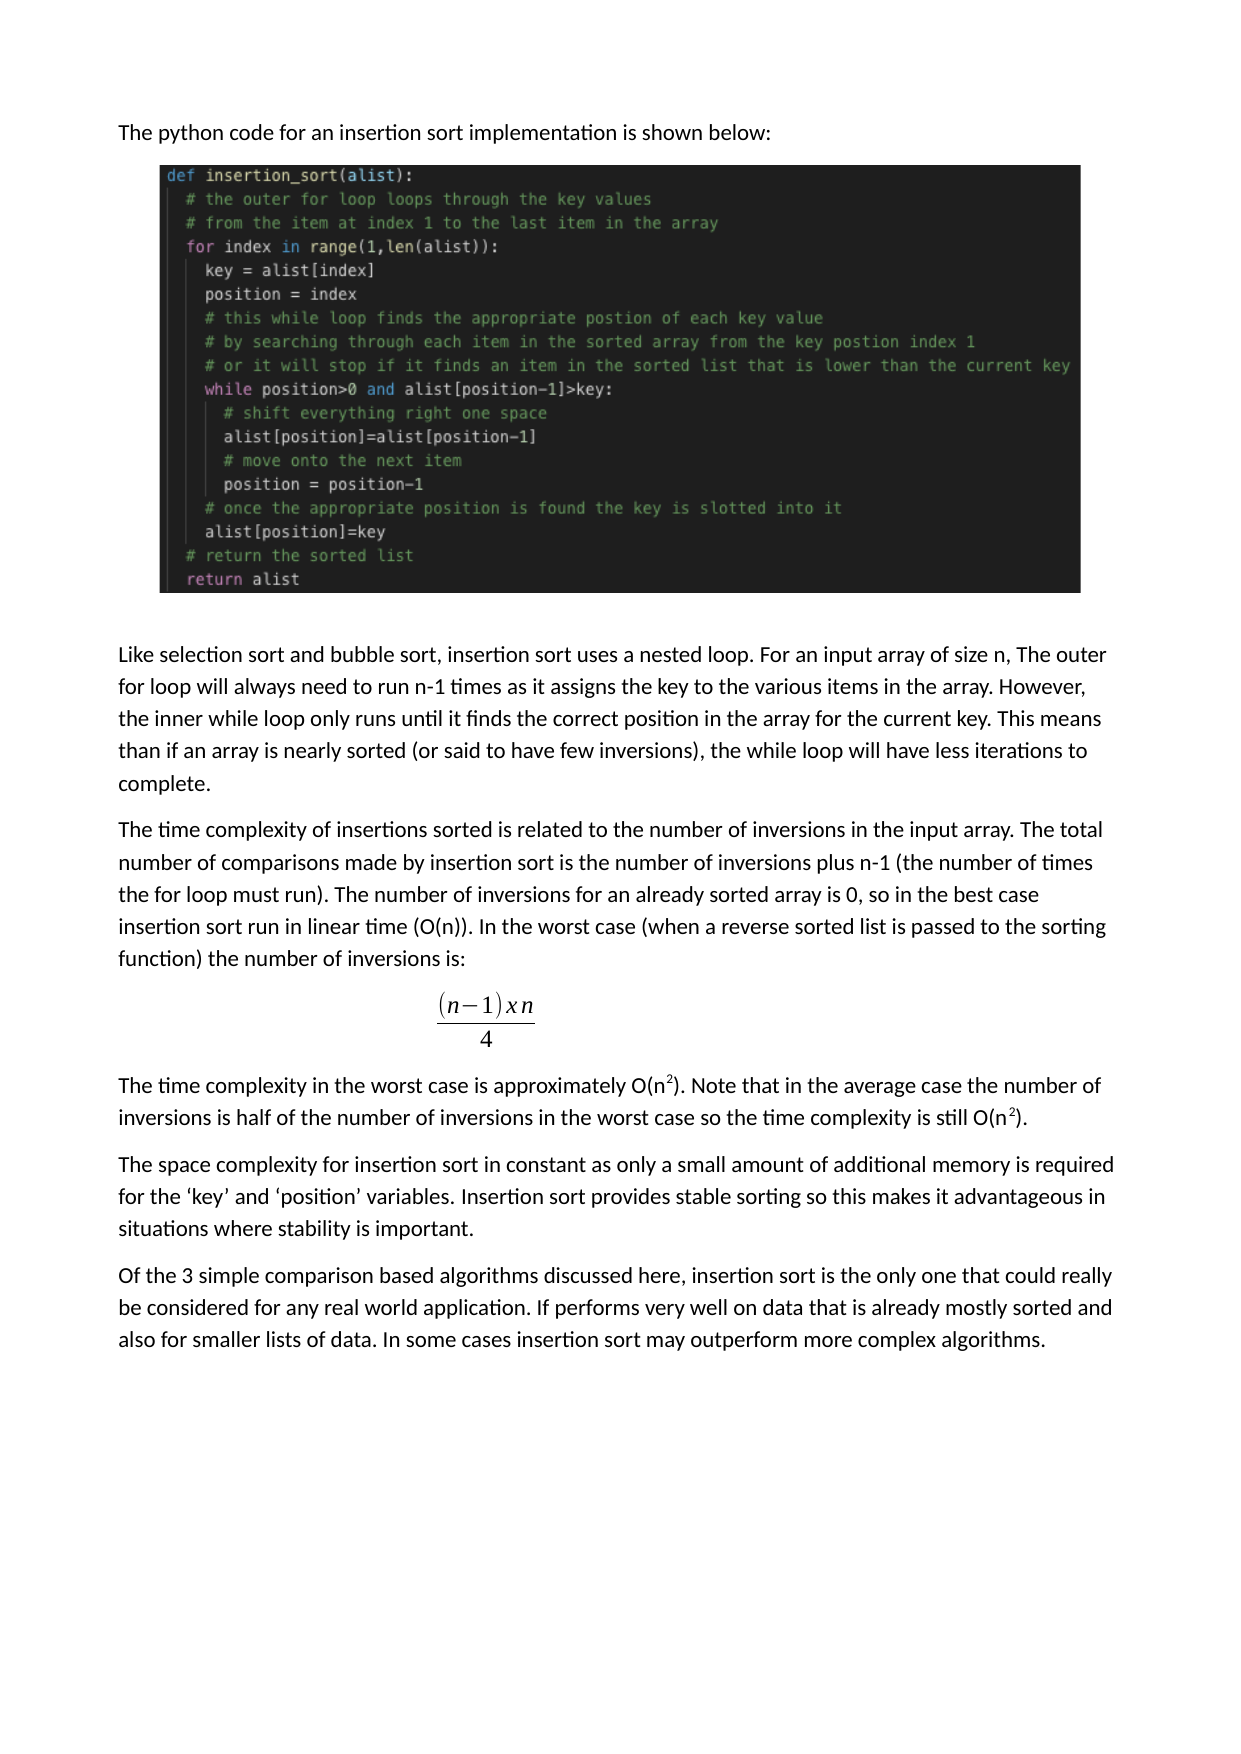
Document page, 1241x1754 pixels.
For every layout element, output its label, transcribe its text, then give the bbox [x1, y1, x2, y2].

text The python code for an insertion sort implementation is shown below: [118, 118, 1122, 146]
text Of the 3 simple comparison based algorithms discussed here, insertion sort is the only one that could really be considered for any real world application. If performs very well on data that is already mostly sorted and also for smaller lists of data. In some cases insertion sort may outperform more complex algorithms. [118, 1261, 1122, 1354]
text The time complexity in the worst case is approximately O(n2). Note that in the average case the number of inversions is half of the number of inversions in the worst case so the time complexity is still O(n2). [118, 1071, 1122, 1131]
text The space complexity for insertion sort in constant as only a small amount of additional memory is required for the ‘key’ and ‘position’ variables. Insertion sort provides stable sorting so this makes it advantageous in situations where stability is important. [118, 1150, 1122, 1242]
picture [159, 165, 1081, 593]
text Like selection sort and bubble sort, insertion sort uses a nested loop. For an input array of size n, The outer for loop will always need to run n-1 times as it assigns the key to the various items in the array. However, the inner while loop only runs until it finds the correct position in the array for the current key. This means than if an array is nearly sorted (or said to have few inversions), the while loop will have less iterations to complete. [118, 640, 1122, 797]
text The time complexity of insertions sorted is related to the number of inversions in the input array. The total number of comparisons made by insertion sort is the number of inversions plus n-1 (the number of times the for loop must run). The number of inversions for an already sorted array is 0, so in the best case insertion sort run in linear time (O(n)). In the worst case (when a reverse sorted list is passed to the sorting function) the number of inversions is: [118, 816, 1122, 972]
